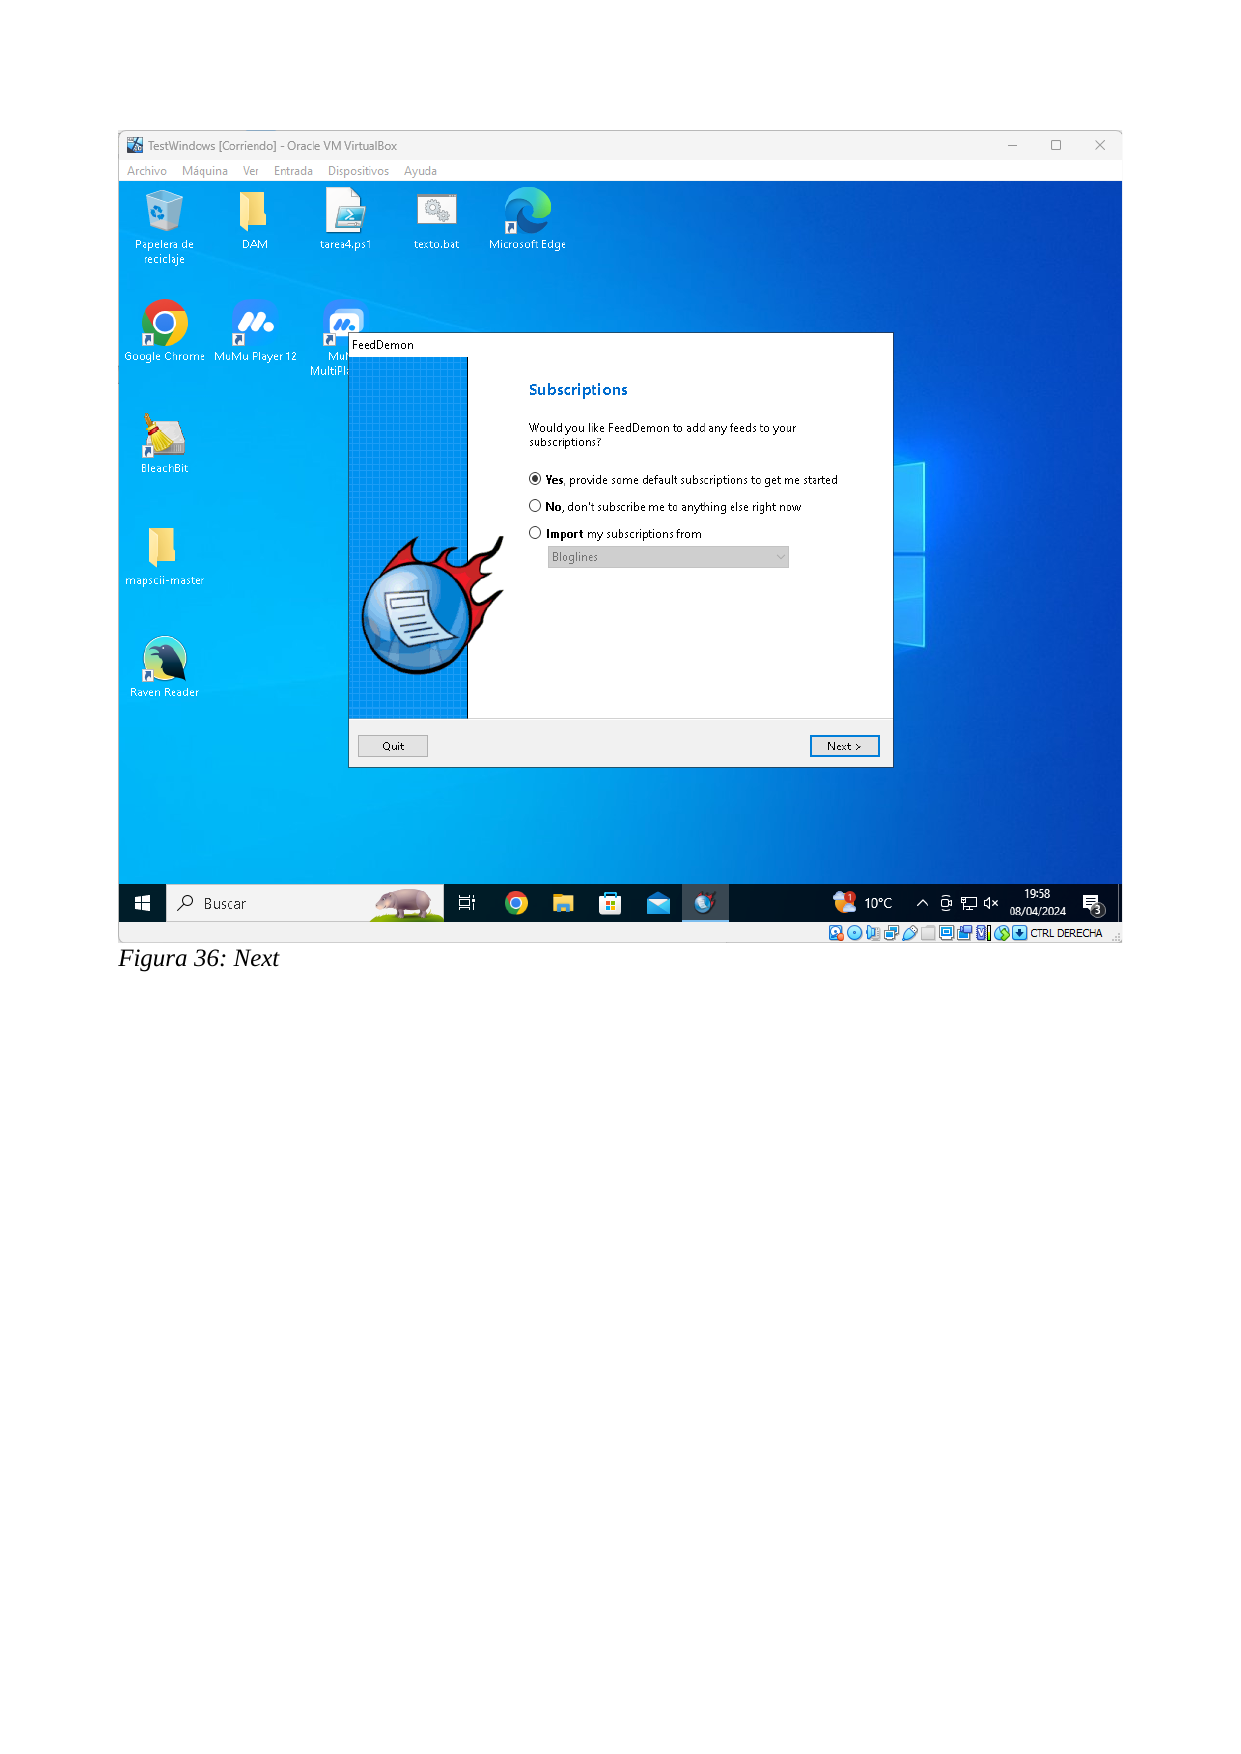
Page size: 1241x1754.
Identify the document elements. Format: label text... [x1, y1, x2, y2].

picture [241, 193, 265, 229]
picture [147, 191, 182, 230]
picture [143, 300, 187, 345]
picture [118, 130, 1123, 943]
text Figura 36: Next [118, 943, 1122, 971]
picture [143, 414, 184, 457]
picture [150, 529, 174, 565]
picture [143, 637, 186, 681]
picture [233, 300, 278, 345]
